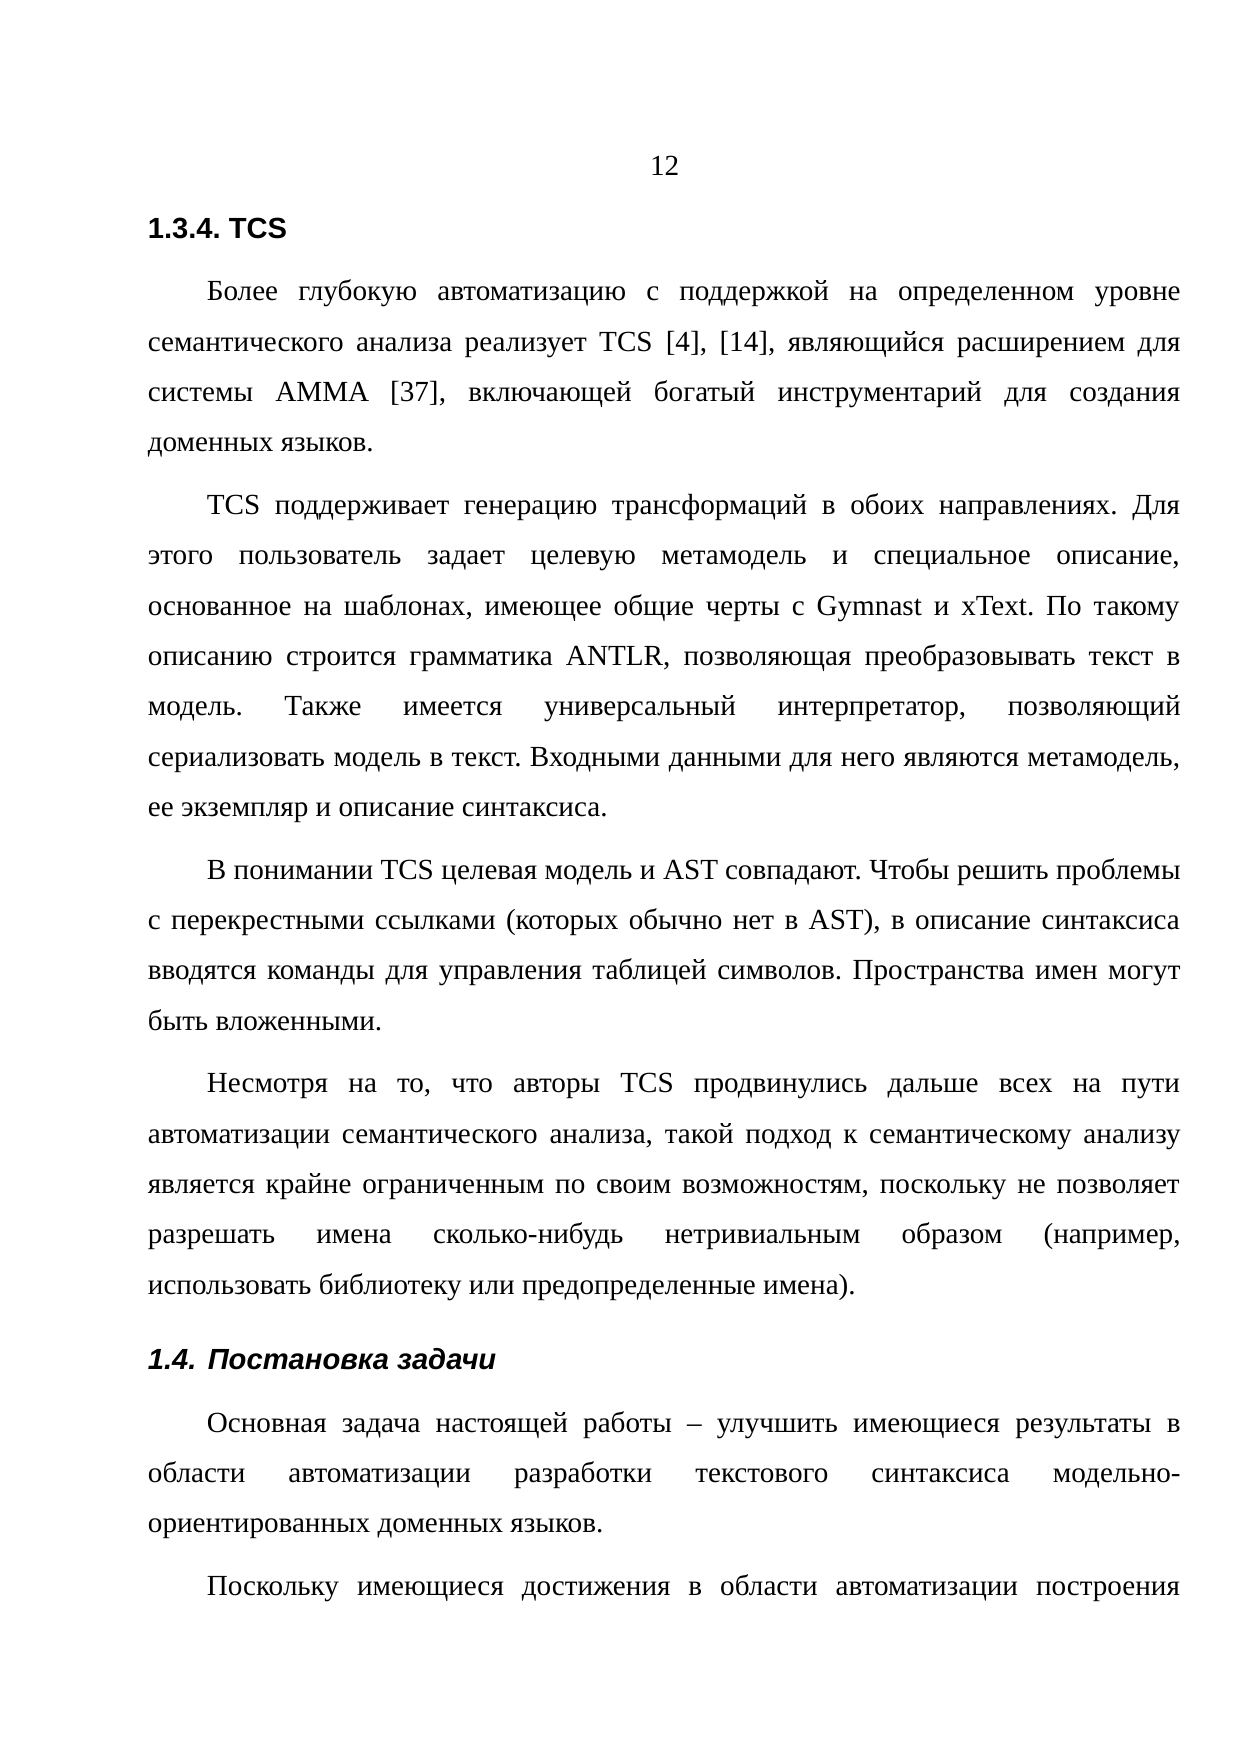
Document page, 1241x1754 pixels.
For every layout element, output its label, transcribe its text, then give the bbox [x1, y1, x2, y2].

text В понимании TCS целевая модель и AST совпадают. Чтобы решить проблемы с перекрестными ссылками (которых обычно нет в AST), в описание синтаксиса вводятся команды для управления таблицей символов. Пространства имен могут быть вложенными. [148, 852, 1181, 1036]
text Более глубокую автоматизацию с поддержкой на определенном уровне семантического анализа реализует TCS [4], [14], являющийся расширением для системы AMMA [37], включающей богатый инструментарий для создания доменных языков. [148, 273, 1181, 458]
text Поскольку имеющиеся достижения в области автоматизации построения [148, 1568, 1181, 1602]
text Несмотря на то, что авторы TCS продвинулись дальше всех на пути автоматизации семантического анализа, такой подход к семантическому анализу является крайне ограниченным по своим возможностям, поскольку не позволяет разрешать имена сколько-нибудь нетривиальным образом (например, использовать библиотеку или предопределенные имена). [148, 1066, 1181, 1300]
text Основная задача настоящей работы – улучшить имеющиеся результаты в области автоматизации разработки текстового синтаксиса модельно-ориентированных доменных языков. [148, 1405, 1181, 1539]
subtitle TCS [148, 211, 1181, 244]
subtitle Постановка задачи [148, 1342, 1181, 1376]
text TCS поддерживает генерацию трансформаций в обоих направлениях. Для этого пользователь задает целевую метамодель и специальное описание, основанное на шаблонах, имеющее общие черты с Gymnast и xText. По такому описанию строится грамматика ANTLR, позволяющая преобразовывать текст в модель. Также имеется универсальный интерпретатор, позволяющий сериализовать модель в текст. Входными данными для него являются метамодель, ее экземпляр и описание синтаксиса. [148, 487, 1181, 823]
